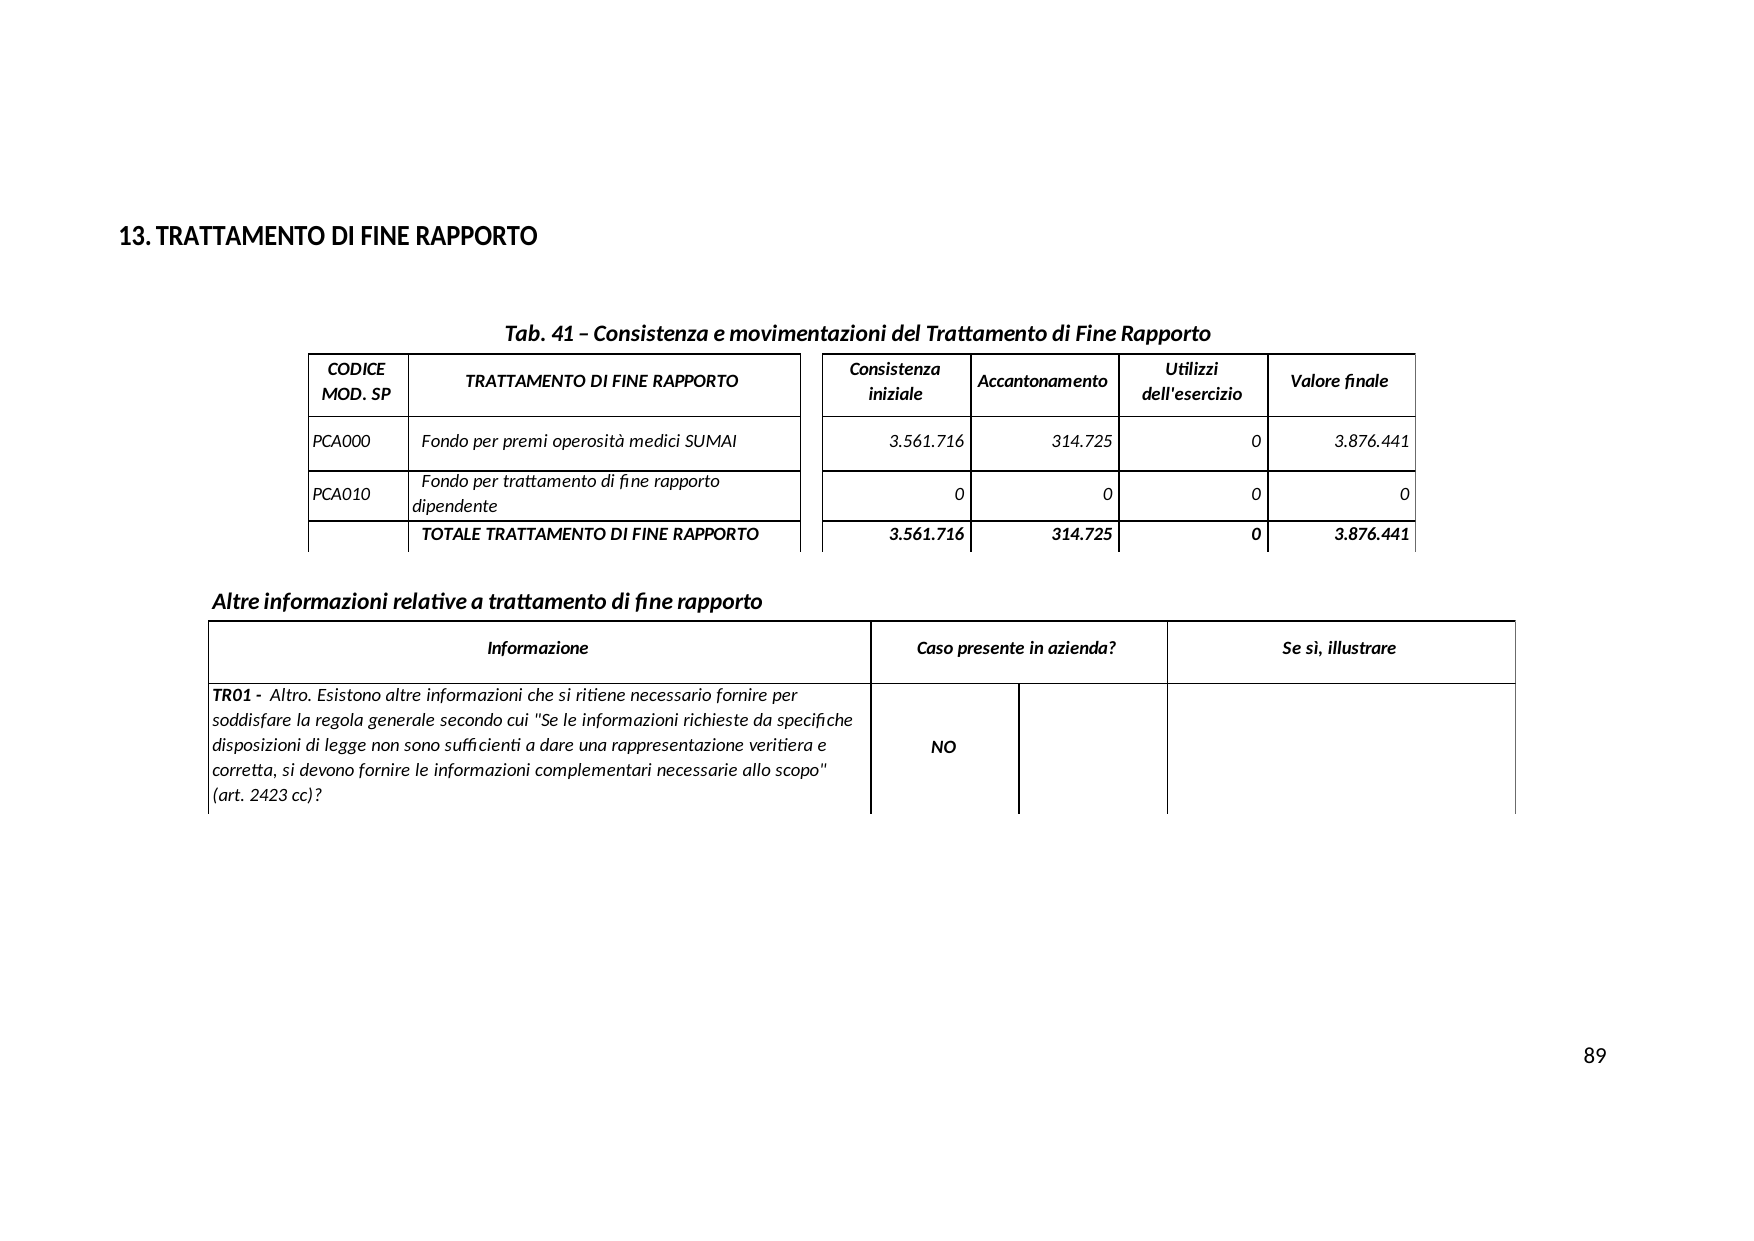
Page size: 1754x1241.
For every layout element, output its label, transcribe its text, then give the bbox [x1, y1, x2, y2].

list TRATTAMENTO DI FINE RAPPORTO [118, 222, 1606, 251]
